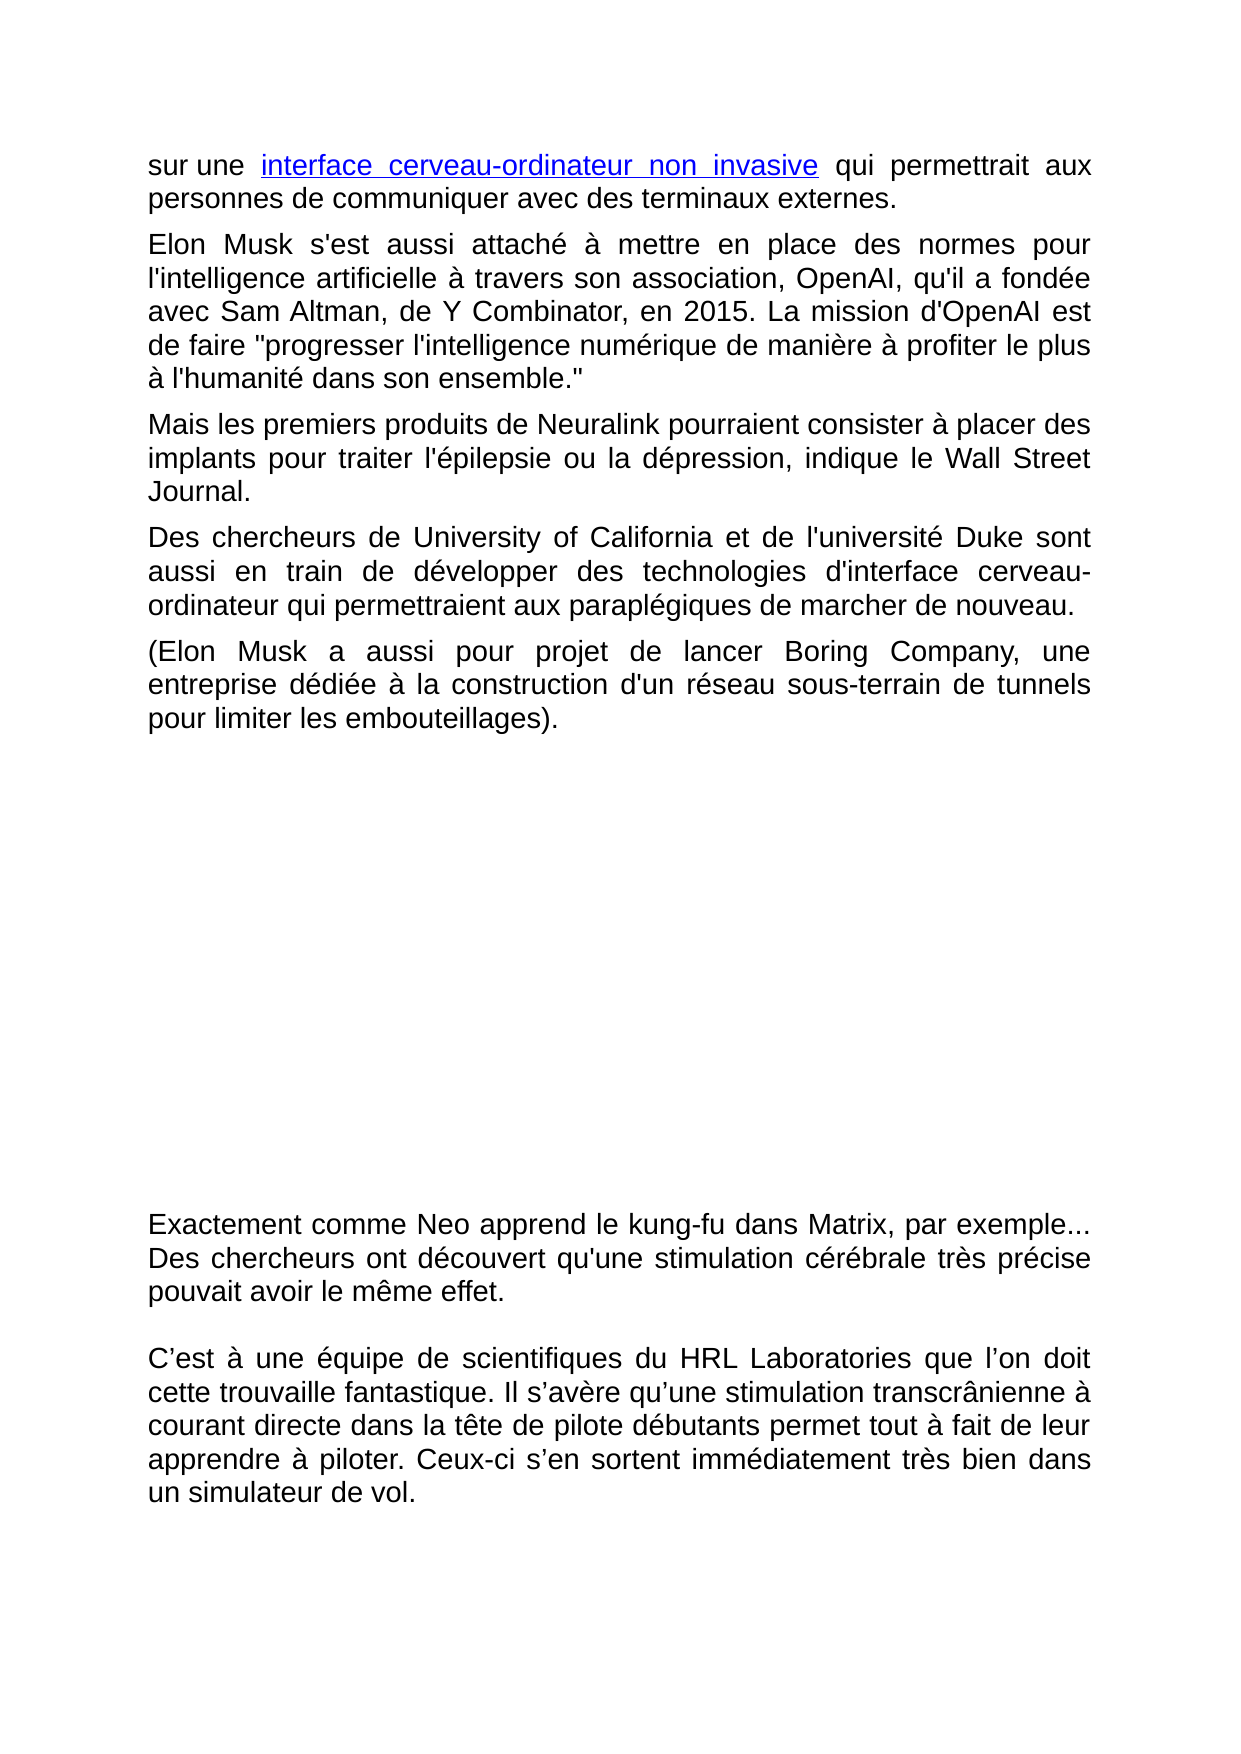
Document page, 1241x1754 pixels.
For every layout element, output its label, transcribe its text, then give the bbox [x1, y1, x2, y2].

text Mais les premiers produits de Neuralink pourraient consister à placer des implants pour traiter l'épilepsie ou la dépression, indique le Wall Street Journal. [148, 407, 1093, 508]
text Elon Musk s'est aussi attaché à mettre en place des normes pour l'intelligence artificielle à travers son association, OpenAI, qu'il a fondée avec Sam Altman, de Y Combinator, en 2015. La mission d'OpenAI est de faire "progresser l'intelligence numérique de manière à profiter le plus à l'humanité dans son ensemble." [148, 227, 1093, 395]
text Des chercheurs de University of California et de l'université Duke sont aussi en train de développer des technologies d'interface cerveau-ordinateur qui permettraient aux paraplégiques de marcher de nouveau. [148, 521, 1093, 621]
text C’est à une équipe de scientifiques du HRL Laboratories que l’on doit cette trouvaille fantastique. Il s’avère qu’une stimulation transcrânienne à courant directe dans la tête de pilote débutants permet tout à fait de leur apprendre à piloter. Ceux-ci s’en sortent immédiatement très bien dans un simulateur de vol. [148, 1341, 1093, 1509]
text Exactement comme Neo apprend le kung-fu dans Matrix, par exemple... Des chercheurs ont découvert qu'une stimulation cérébrale très précise pouvait avoir le même effet. [148, 1207, 1093, 1308]
text sur une interface cerveau-ordinateur non invasive qui permettrait aux personnes de communiquer avec des terminaux externes. [148, 148, 1093, 215]
text (Elon Musk a aussi pour projet de lancer Boring Company, une entreprise dédiée à la construction d'un réseau sous-terrain de tunnels pour limiter les embouteillages). [148, 634, 1093, 734]
